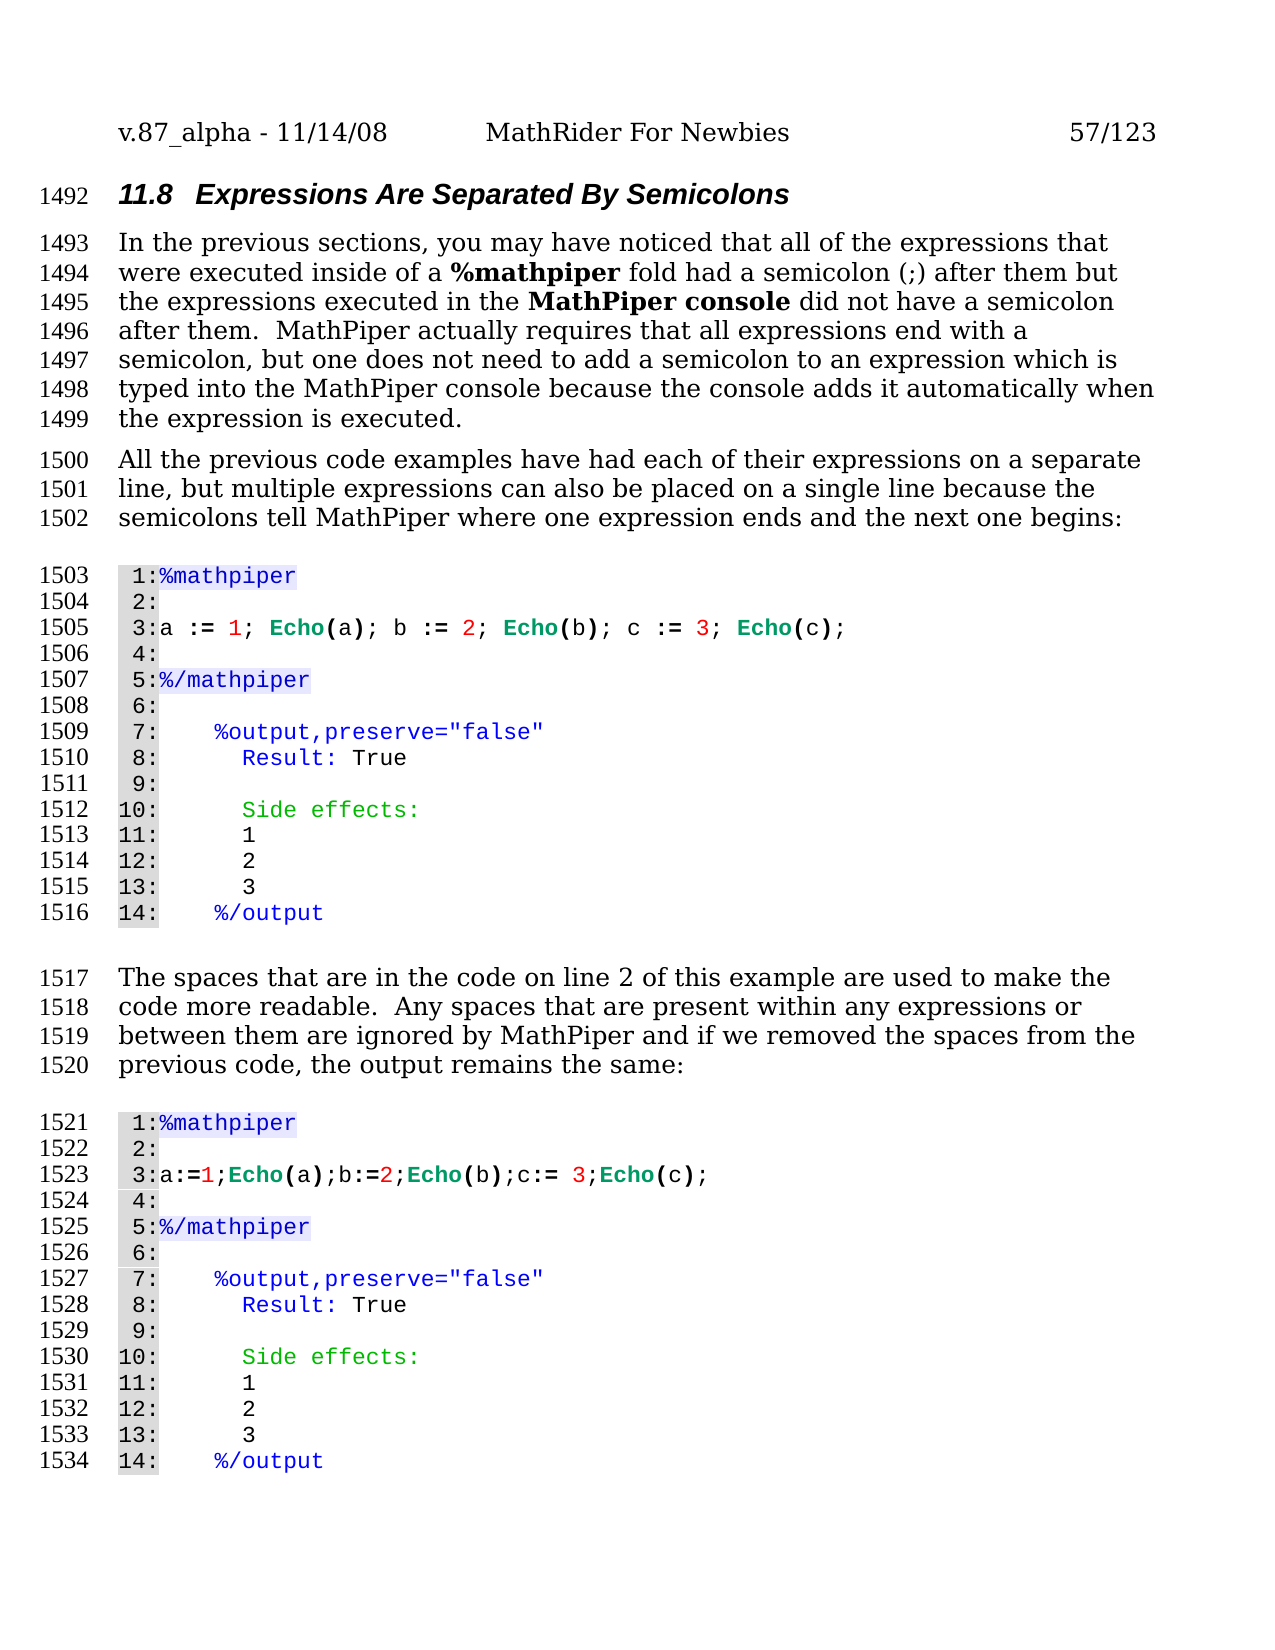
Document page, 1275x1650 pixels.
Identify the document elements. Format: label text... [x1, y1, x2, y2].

text 6: [118, 694, 1157, 720]
text 14: %/output [118, 1449, 1157, 1475]
text 9: [118, 772, 1157, 798]
text 2: [118, 1138, 1157, 1164]
text All the previous code examples have had each of their expressions on a separate line, but multiple expressions can also be placed on a single line because the semicolons tell MathPiper where one expression ends and the next one begins: [118, 445, 1157, 532]
text 14: %/output [118, 902, 1157, 928]
text 12: 2 [118, 1397, 1157, 1423]
text 10: Side effects: [118, 1345, 1157, 1371]
text 4: [118, 642, 1157, 668]
text 8: Result: True [118, 1293, 1157, 1319]
text In the previous sections, you may have noticed that all of the expressions that were executed inside of a %mathpiper fold had a semicolon (;) after them but the expressions executed in the MathPiper console did not have a semicolon after them. MathPiper actually requires that all expressions end with a semicolon, but one does not need to add a semicolon to an expression which is typed into the MathPiper console because the console adds it automatically when the expression is executed. [118, 228, 1157, 433]
text 1:%mathpiper [118, 1112, 1157, 1138]
subtitle Expressions Are Separated By Semicolons [118, 177, 1157, 210]
text 4: [118, 1189, 1157, 1216]
text 12: 2 [118, 850, 1157, 876]
text 2: [118, 590, 1157, 616]
text The spaces that are in the code on line 2 of this example are used to make the code more readable. Any spaces that are present within any expressions or between them are ignored by MathPiper and if we removed the spaces from the previous code, the output remains the same: [118, 963, 1157, 1080]
text 6: [118, 1241, 1157, 1267]
text 9: [118, 1319, 1157, 1345]
text 11: 1 [118, 1371, 1157, 1397]
text 3:a := 1; Echo(a); b := 2; Echo(b); c := 3; Echo(c); [118, 616, 1157, 642]
text 13: 3 [118, 1423, 1157, 1449]
text 8: Result: True [118, 746, 1157, 772]
text 11: 1 [118, 824, 1157, 850]
text 5:%/mathpiper [118, 668, 1157, 694]
text 3:a:=1;Echo(a);b:=2;Echo(b);c:= 3;Echo(c); [118, 1164, 1157, 1189]
text 10: Side effects: [118, 798, 1157, 824]
text 13: 3 [118, 876, 1157, 902]
text 5:%/mathpiper [118, 1216, 1157, 1241]
text 7: %output,preserve="false" [118, 720, 1157, 746]
text 7: %output,preserve="false" [118, 1267, 1157, 1293]
text 1:%mathpiper [118, 564, 1157, 590]
